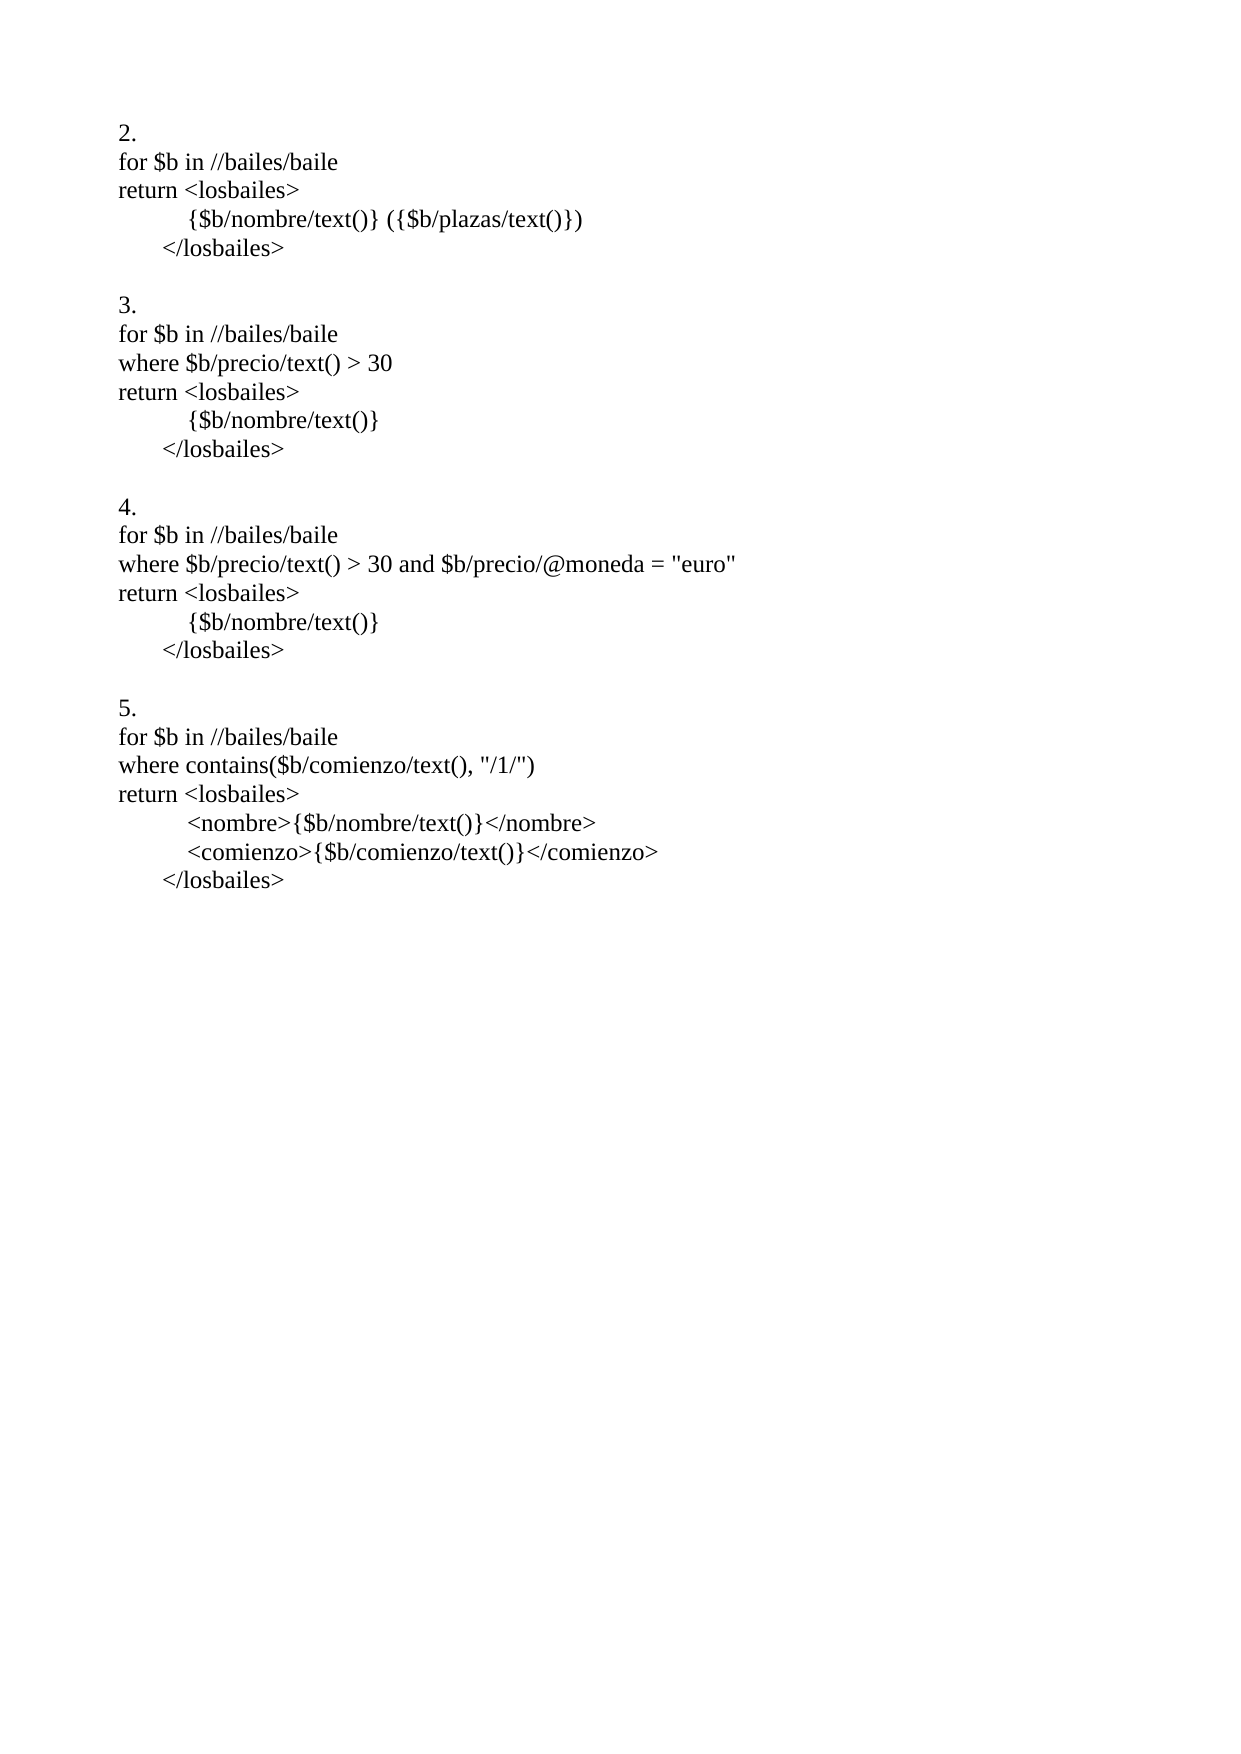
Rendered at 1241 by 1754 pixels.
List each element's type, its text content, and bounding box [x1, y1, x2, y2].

text {$b/nombre/text()} [118, 406, 1122, 434]
text 2. [118, 118, 1122, 147]
text where $b/precio/text() > 30 [118, 348, 1122, 377]
text </losbailes> [118, 636, 1122, 664]
text {$b/nombre/text()} ({$b/plazas/text()}) [118, 204, 1122, 233]
text for $b in //bailes/baile [118, 319, 1122, 348]
text </losbailes> [118, 434, 1122, 463]
text <nombre>{$b/nombre/text()}</nombre> [118, 808, 1122, 837]
text where contains($b/comienzo/text(), "/1/") [118, 751, 1122, 779]
text 4. [118, 492, 1122, 521]
text {$b/nombre/text()} [118, 607, 1122, 636]
text 5. [118, 693, 1122, 722]
text return <losbailes> [118, 377, 1122, 406]
text return <losbailes> [118, 578, 1122, 607]
text </losbailes> [118, 233, 1122, 262]
text for $b in //bailes/baile [118, 722, 1122, 751]
text 3. [118, 291, 1122, 319]
text return <losbailes> [118, 176, 1122, 204]
text for $b in //bailes/baile [118, 521, 1122, 549]
text where $b/precio/text() > 30 and $b/precio/@moneda = "euro" [118, 549, 1122, 578]
text return <losbailes> [118, 779, 1122, 808]
text </losbailes> [118, 866, 1122, 894]
text for $b in //bailes/baile [118, 147, 1122, 176]
text <comienzo>{$b/comienzo/text()}</comienzo> [118, 837, 1122, 866]
